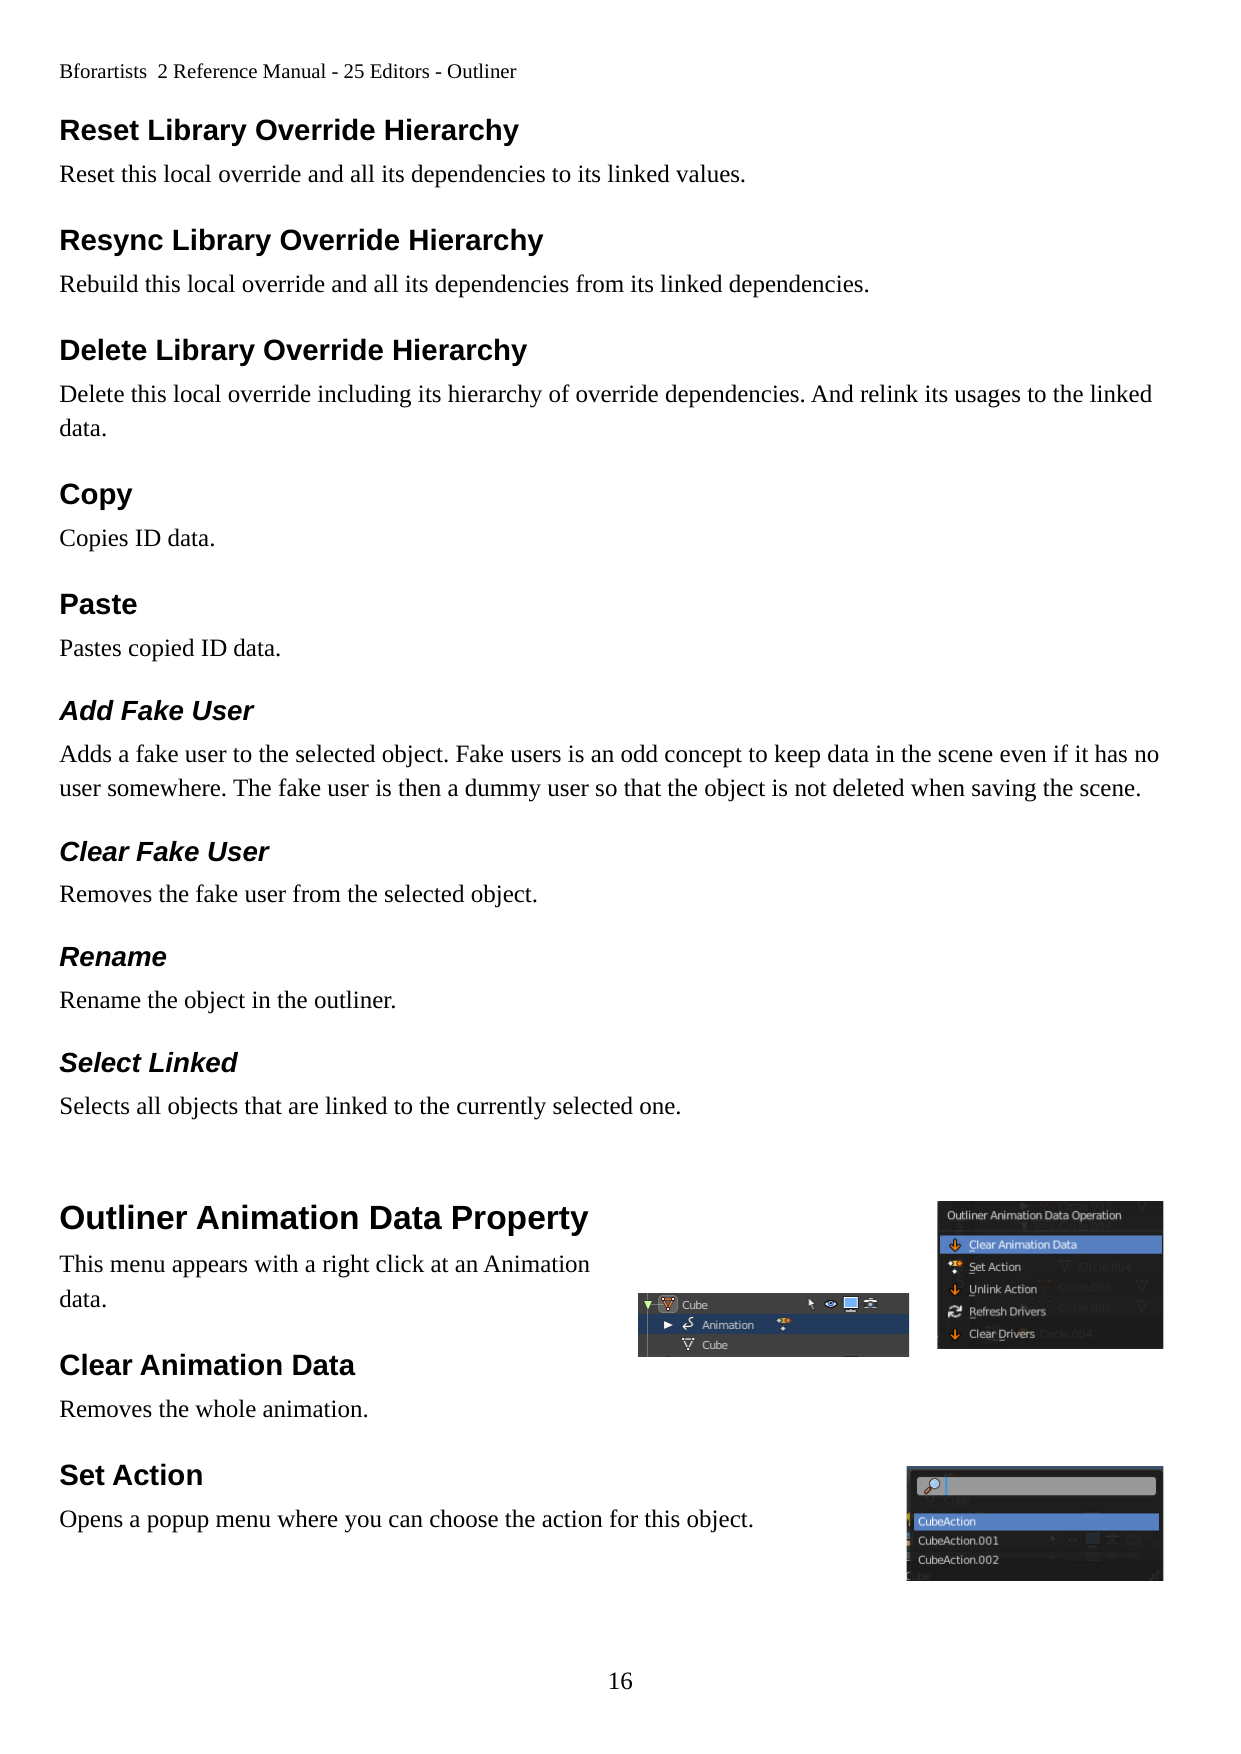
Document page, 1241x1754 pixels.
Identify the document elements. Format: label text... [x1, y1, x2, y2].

text Adds a fake user to the selected object. Fake users is an odd concept to keep data in the scene even if it has no user somewhere. The fake user is then a dummy user so that the object is not deleted when saving the scene. [59, 739, 1181, 802]
text Removes the whole animation. [59, 1394, 1181, 1422]
picture [906, 1466, 1164, 1581]
text This menu appears with a right click at an Animation data. [59, 1249, 937, 1313]
subtitle Reset Library Override Hierarchy [59, 113, 1181, 146]
text Pastes copied ID data. [59, 633, 1181, 662]
subtitle Resync Library Override Hierarchy [59, 222, 1181, 256]
text Delete this local override including its hierarchy of override dependencies. And relink its usages to the linked data. [59, 379, 1181, 442]
text Removes the fake user from the selected object. [59, 879, 1181, 908]
text Selects all objects that are linked to the currently selected one. [59, 1091, 1181, 1120]
subtitle Clear Fake User [59, 835, 1181, 867]
text Rename the object in the outliner. [59, 985, 1181, 1014]
picture [638, 1293, 910, 1357]
subtitle Clear Animation Data [59, 1347, 1181, 1381]
subtitle Paste [59, 587, 1181, 620]
subtitle Delete Library Override Hierarchy [59, 332, 1181, 366]
subtitle Select Linked [59, 1047, 1181, 1079]
subtitle Rename [59, 941, 1181, 973]
text Rebuild this local override and all its dependencies from its linked dependencies. [59, 269, 1181, 297]
subtitle Set Action [59, 1457, 1181, 1491]
picture [937, 1201, 1164, 1349]
text Opens a popup menu where you can choose the action for this object. [59, 1504, 906, 1532]
text Reset this local override and all its dependencies to its linked values. [59, 159, 1181, 188]
subtitle Outliner Animation Data Property [59, 1198, 1181, 1237]
subtitle Copy [59, 477, 1181, 511]
subtitle Add Fake User [59, 694, 1181, 726]
text Copies ID data. [59, 523, 1181, 552]
